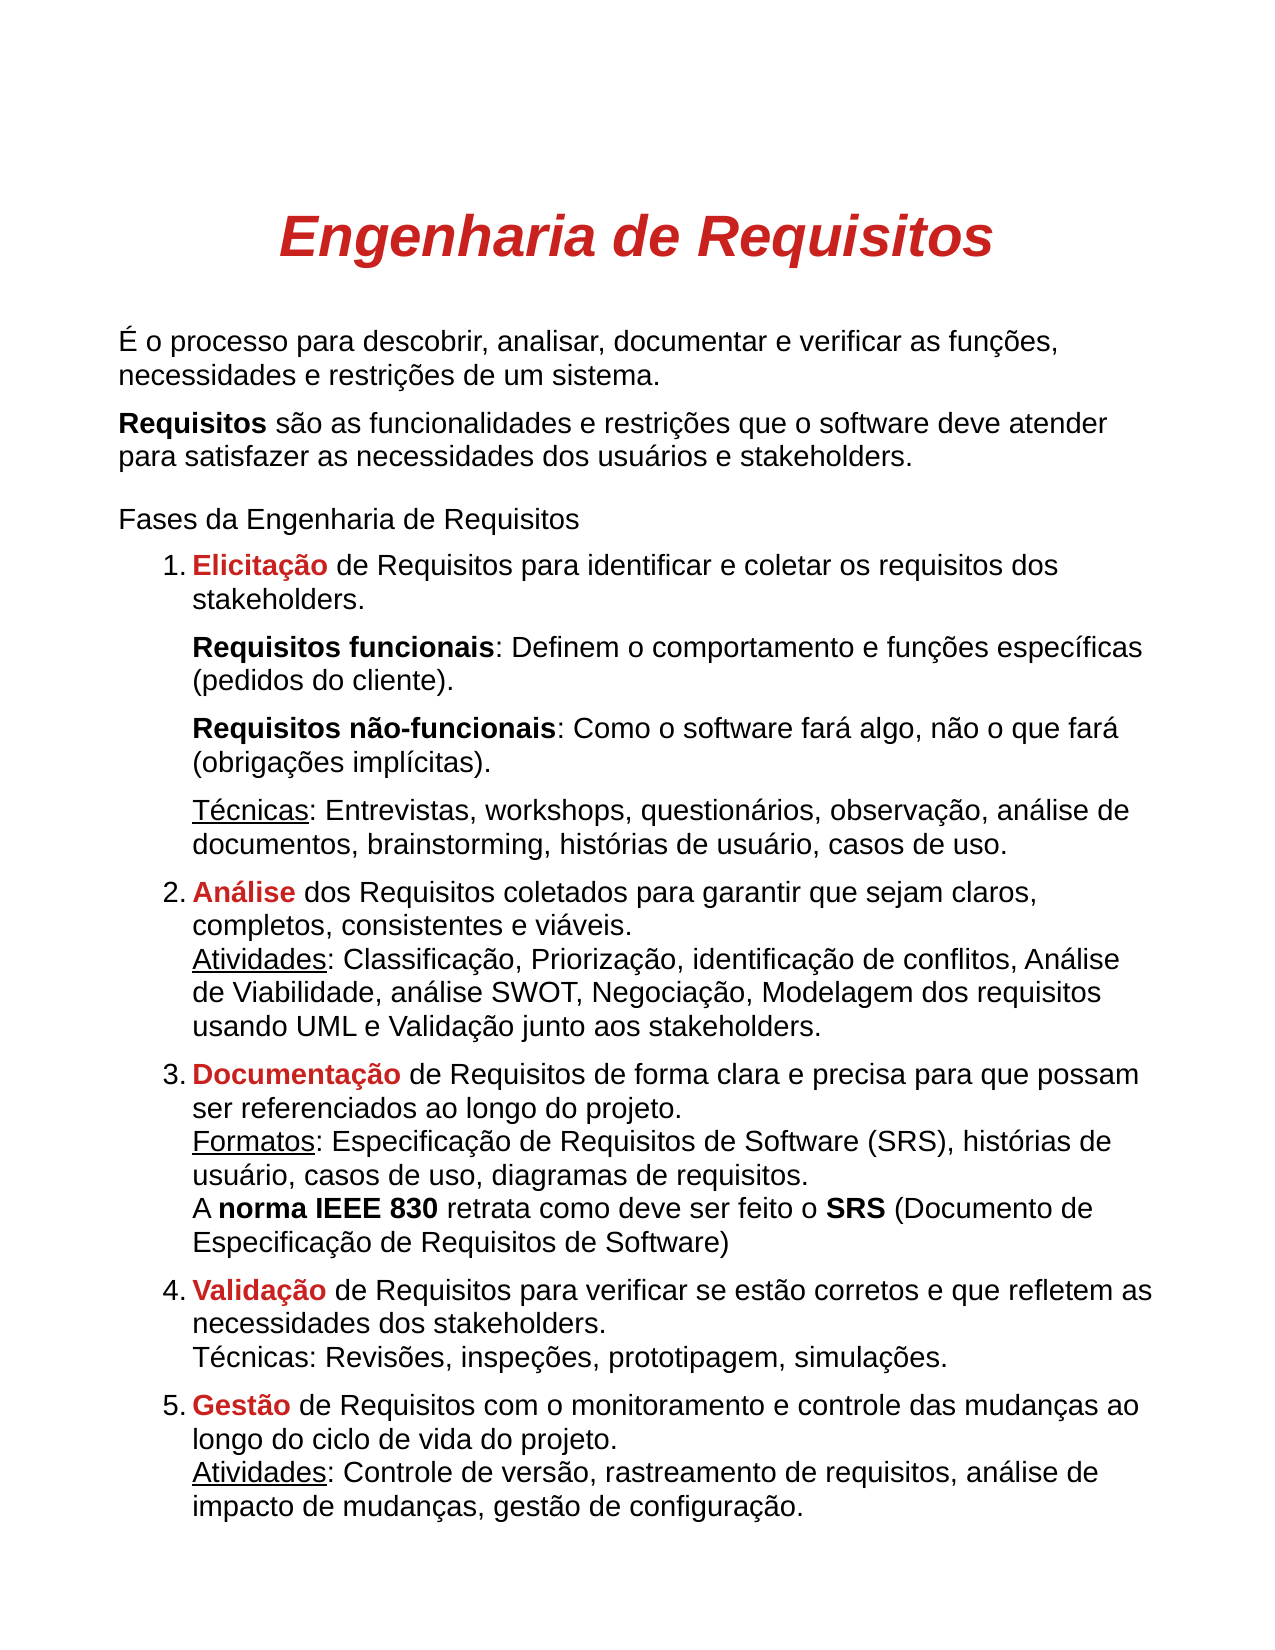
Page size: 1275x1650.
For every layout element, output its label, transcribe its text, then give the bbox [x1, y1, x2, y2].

title Engenharia de Requisitos [118, 201, 1157, 268]
list Análise dos Requisitos coletados para garantir que sejam claros, completos, consistentes e viáveis. Atividades: Classificação, Priorização, identificação de conflitos, Análise de Viabilidade, análise SWOT, Negociação, Modelagem dos requisitos usando UML e Validação junto aos stakeholders. [162, 875, 1157, 1043]
list Requisitos funcionais: Definem o comportamento e funções específicas (pedidos do cliente). [162, 630, 1157, 697]
text É o processo para descobrir, analisar, documentar e verificar as funções, necessidades e restrições de um sistema. [118, 324, 1157, 391]
list Gestão de Requisitos com o monitoramento e controle das mudanças ao longo do ciclo de vida do projeto. Atividades: Controle de versão, rastreamento de requisitos, análise de impacto de mudanças, gestão de configuração. [162, 1388, 1157, 1522]
list Validação de Requisitos para verificar se estão corretos e que refletem as necessidades dos stakeholders. Técnicas: Revisões, inspeções, prototipagem, simulações. [162, 1273, 1157, 1374]
text Requisitos são as funcionalidades e restrições que o software deve atender para satisfazer as necessidades dos usuários e stakeholders. [118, 406, 1157, 473]
list Técnicas: Entrevistas, workshops, questionários, observação, análise de documentos, brainstorming, histórias de usuário, casos de uso. [162, 793, 1157, 860]
list Requisitos não-funcionais: Como o software fará algo, não o que fará (obrigações implícitas). [162, 712, 1157, 779]
subtitle Fases da Engenharia de Requisitos [118, 502, 1157, 536]
list Elicitação de Requisitos para identificar e coletar os requisitos dos stakeholders. [162, 548, 1157, 615]
list Documentação de Requisitos de forma clara e precisa para que possam ser referenciados ao longo do projeto. Formatos: Especificação de Requisitos de Software (SRS), histórias de usuário, casos de uso, diagramas de requisitos. A norma IEEE 830 retrata como deve ser feito o SRS (Documento de Especificação de Requisitos de Software) [162, 1057, 1157, 1258]
